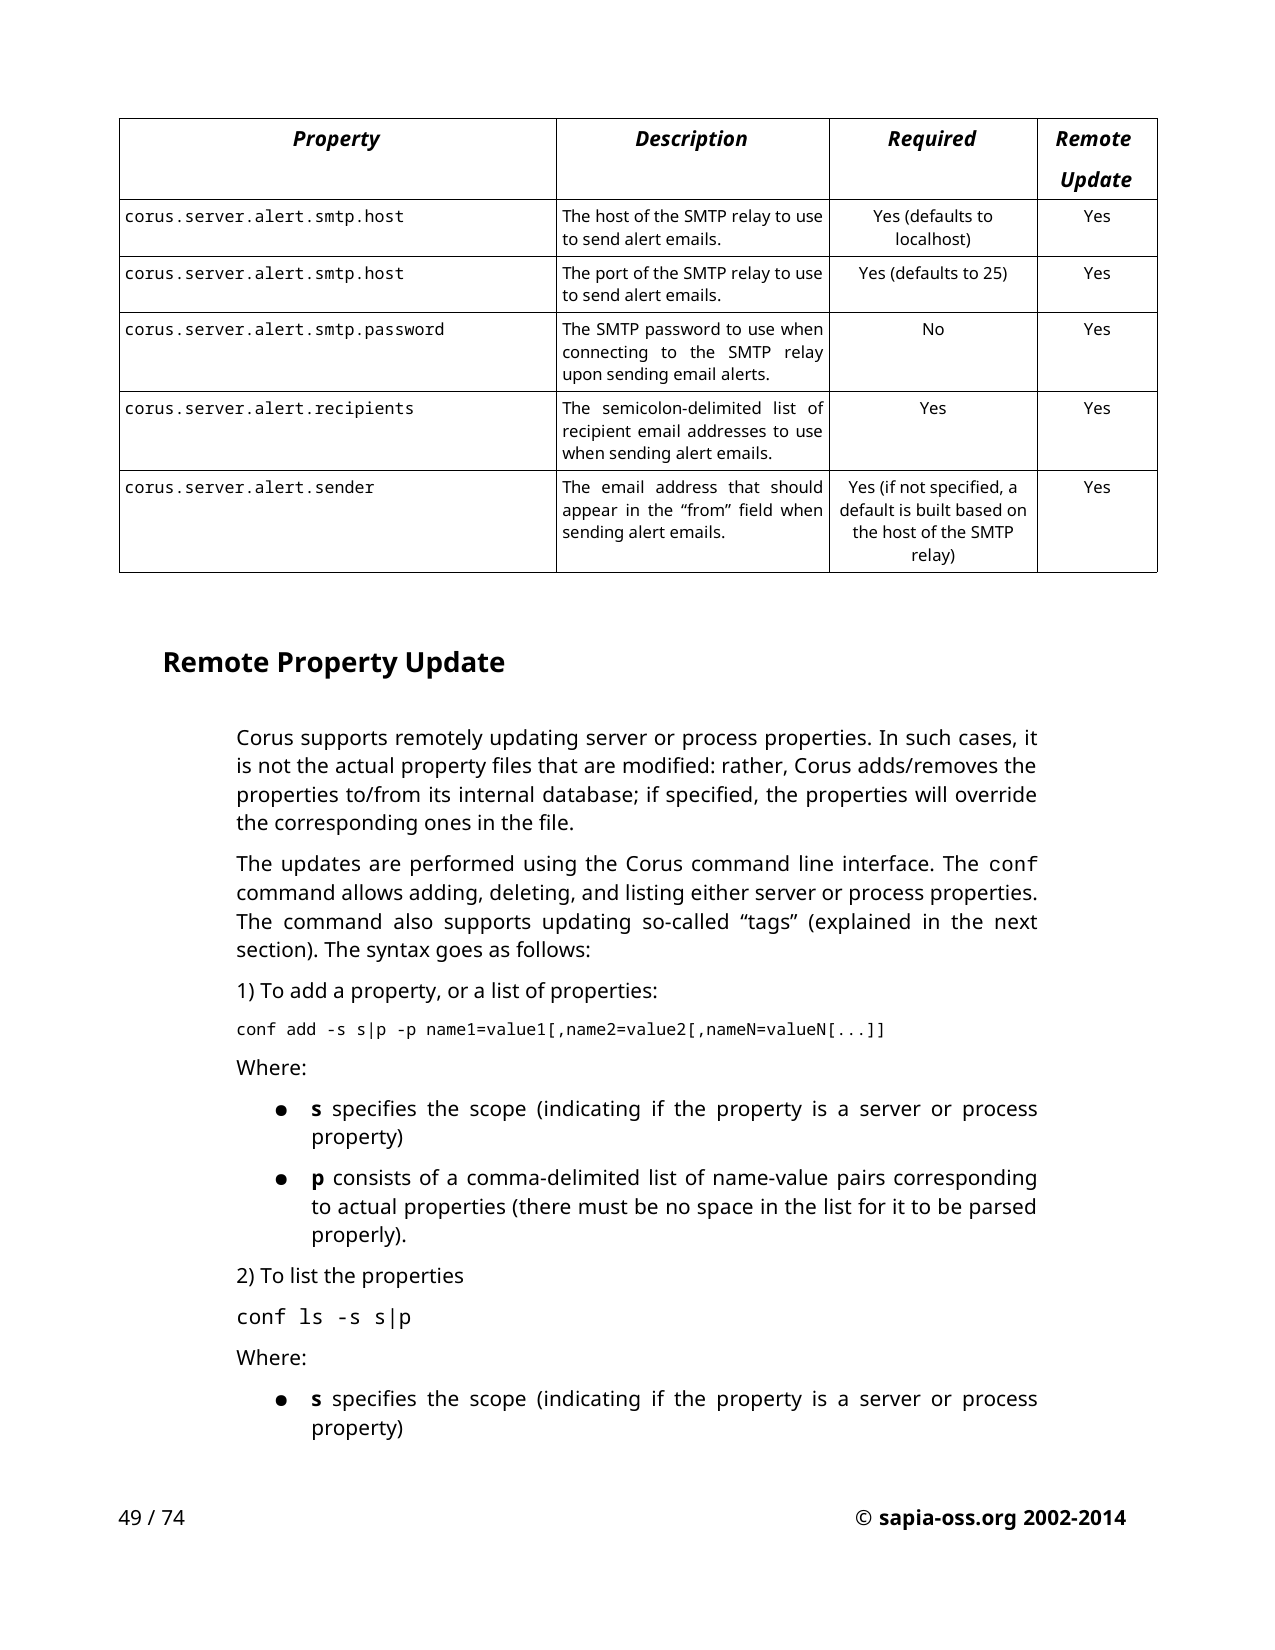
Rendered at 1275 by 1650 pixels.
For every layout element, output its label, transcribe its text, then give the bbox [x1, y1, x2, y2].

table_cell The port of the SMTP relay to use to send alert emails. [557, 257, 829, 312]
text conf ls -s s|p [236, 1302, 1039, 1331]
subtitle Remote Property Update [162, 643, 1039, 681]
list p consists of a comma-delimited list of name-value pairs corresponding to actual properties (there must be no space in the list for it to be parsed properly). [274, 1163, 1039, 1249]
table_cell The SMTP password to use when connecting to the SMTP relay upon sending email alerts. [557, 313, 829, 391]
text Where: [236, 1052, 1039, 1081]
table_cell Yes (defaults to localhost) [830, 200, 1037, 256]
table_cell The host of the SMTP relay to use to send alert emails. [557, 200, 829, 256]
table_cell corus.server.alert.smtp.host [120, 200, 556, 256]
text 2) To list the properties [236, 1261, 1039, 1290]
text Where: [236, 1343, 1039, 1372]
table_cell corus.server.alert.smtp.password [120, 313, 556, 391]
text Corus supports remotely updating server or process properties. In such cases, it is not the actual property files that are modified: rather, Corus adds/removes the properties to/from its internal database; if specified, the properties will override the corresponding ones in the file. [236, 723, 1039, 837]
text conf add -s s|p -p name1=value1[,name2=value2[,nameN=valueN[...]] [236, 1017, 1039, 1040]
table_header Description [557, 119, 829, 199]
table_cell Yes (defaults to 25) [830, 257, 1037, 312]
table_cell Yes [1038, 313, 1157, 391]
table_cell Yes [1038, 392, 1157, 470]
table_cell The semicolon-delimited list of recipient email addresses to use when sending alert emails. [557, 392, 829, 470]
text 1) To add a property, or a list of properties: [236, 976, 1039, 1005]
table_header Property [120, 119, 556, 199]
table_header Remote Update [1038, 119, 1157, 199]
list s specifies the scope (indicating if the property is a server or process property) [274, 1384, 1039, 1441]
table_cell Yes (if not specified, a default is built based on the host of the SMTP relay) [830, 471, 1037, 572]
table_cell Yes [1038, 471, 1157, 572]
table_cell corus.server.alert.sender [120, 471, 556, 572]
list s specifies the scope (indicating if the property is a server or process property) [274, 1093, 1039, 1151]
text The updates are performed using the Corus command line interface. The conf command allows adding, deleting, and listing either server or process properties. The command also supports updating so-called “tags” (explained in the next section). The syntax goes as follows: [236, 849, 1039, 964]
table_header Required [830, 119, 1037, 199]
table_cell The email address that should appear in the “from” field when sending alert emails. [557, 471, 829, 572]
table_cell Yes [1038, 257, 1157, 312]
table_cell No [830, 313, 1037, 391]
table_cell corus.server.alert.recipients [120, 392, 556, 470]
table_cell corus.server.alert.smtp.host [120, 257, 556, 312]
table_cell Yes [1038, 200, 1157, 256]
table_cell Yes [830, 392, 1037, 470]
